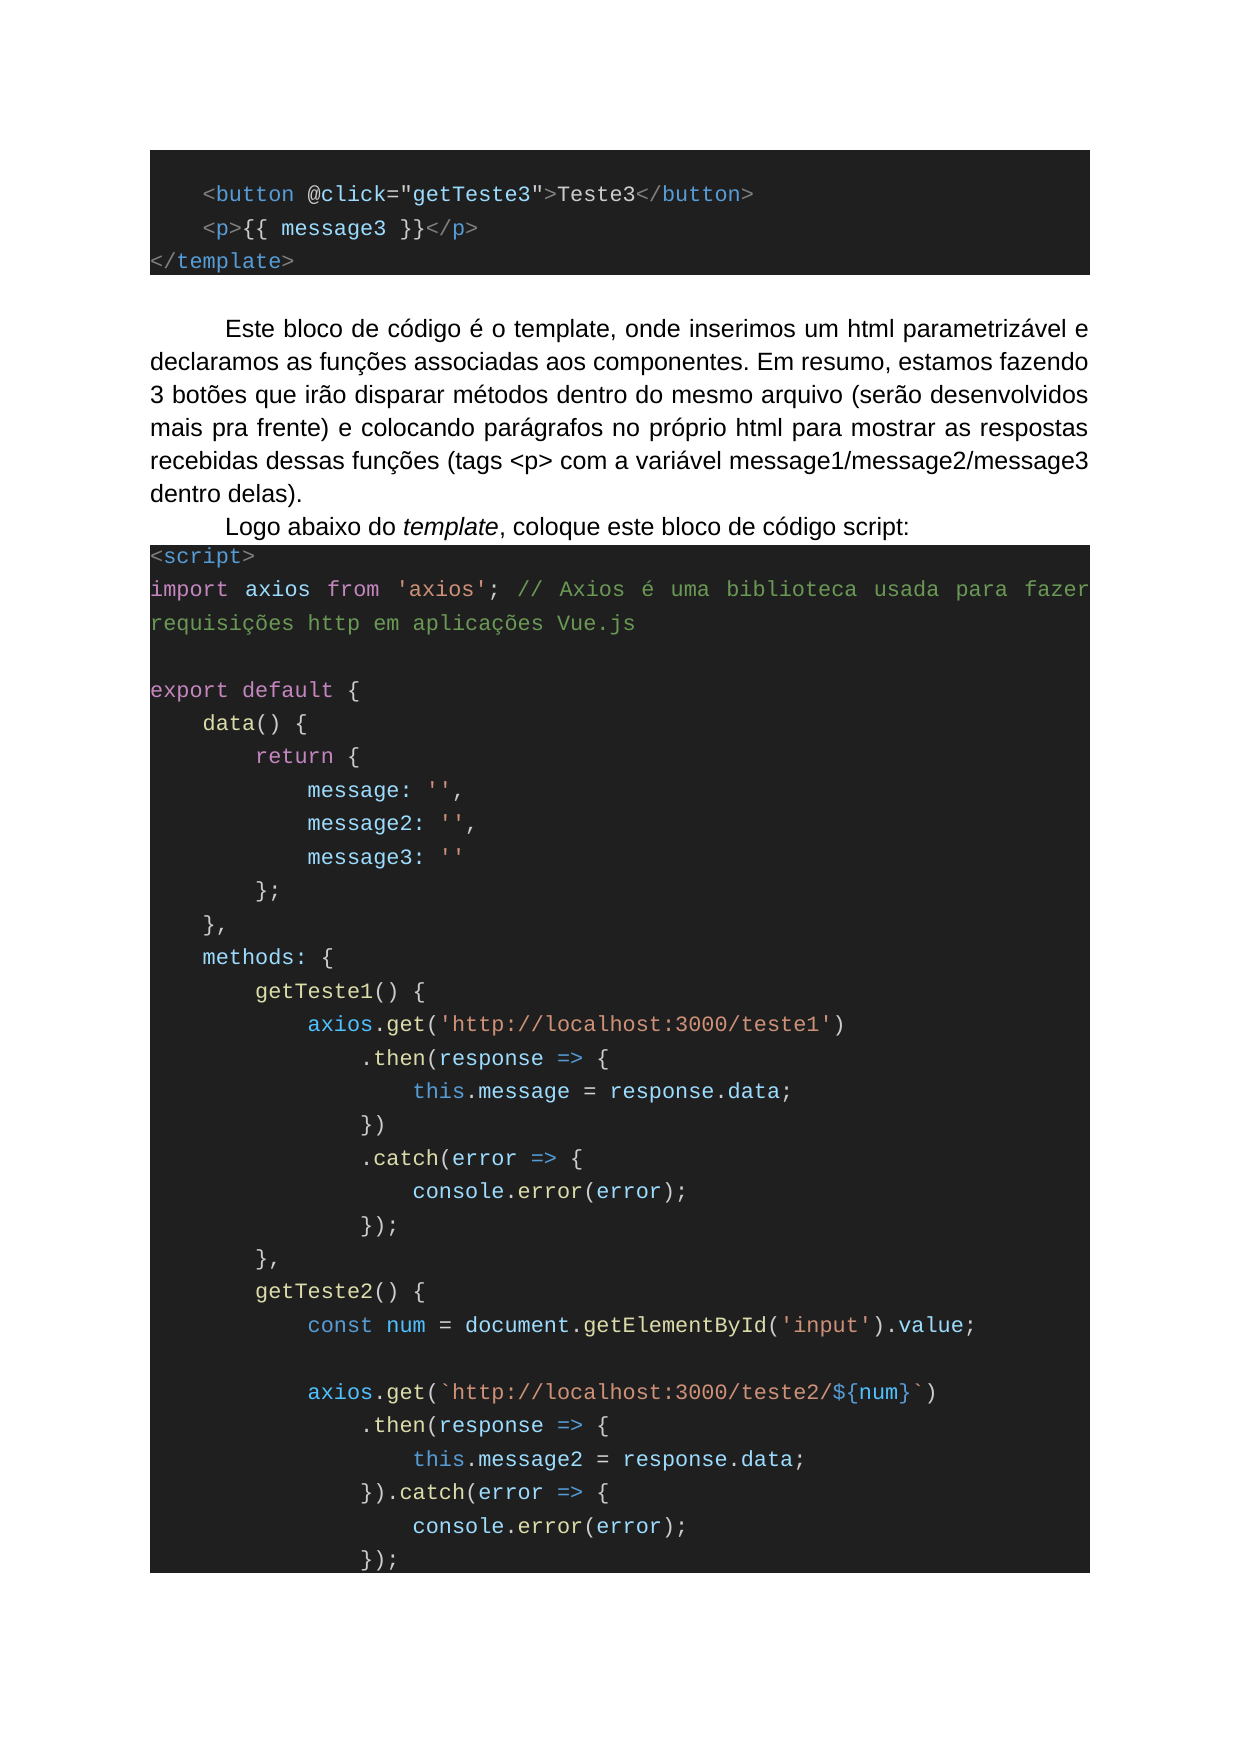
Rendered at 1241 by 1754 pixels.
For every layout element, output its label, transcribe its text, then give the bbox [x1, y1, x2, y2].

text console.error(error); [150, 1515, 1090, 1539]
text this.message2 = response.data; [150, 1448, 1090, 1473]
text message2: '', [150, 813, 1090, 837]
text .catch(error => { [150, 1147, 1090, 1172]
text .then(response => { [150, 1047, 1090, 1071]
text }, [150, 1247, 1090, 1272]
text data() { [150, 712, 1090, 737]
text getTeste1() { [150, 980, 1090, 1004]
text }); [150, 1214, 1090, 1239]
text }; [150, 879, 1090, 904]
text }, [150, 913, 1090, 938]
text return { [150, 746, 1090, 771]
text Este bloco de código é o template, onde inserimos um html parametrizável e declaramos as funções associadas aos componentes. Em resumo, estamos fazendo 3 botões que irão disparar métodos dentro do mesmo arquivo (serão desenvolvidos mais pra frente) e colocando parágrafos no próprio html para mostrar as respostas recebidas dessas funções (tags <p> com a variável message1/message2/message3 dentro delas). [150, 314, 1090, 508]
text }); [150, 1548, 1090, 1573]
text <button @click="getTeste3">Teste3</button> [150, 183, 1090, 208]
text console.error(error); [150, 1180, 1090, 1205]
text methods: { [150, 946, 1090, 971]
text const num = document.getElementById('input').value; [150, 1314, 1090, 1339]
text message3: '' [150, 846, 1090, 871]
text </template> [150, 250, 1090, 275]
text <script> [150, 545, 1090, 570]
text axios.get('http://localhost:3000/teste1') [150, 1013, 1090, 1038]
text message: '', [150, 779, 1090, 804]
text getTeste2() { [150, 1281, 1090, 1306]
text .then(response => { [150, 1414, 1090, 1439]
text <p>{{ message3 }}</p> [150, 217, 1090, 242]
text this.message = response.data; [150, 1080, 1090, 1105]
text import axios from 'axios'; // Axios é uma biblioteca usada para fazer requisições http em aplicações Vue.js [150, 578, 1090, 637]
text axios.get(`http://localhost:3000/teste2/${num}`) [150, 1381, 1090, 1406]
text }).catch(error => { [150, 1481, 1090, 1506]
text Logo abaixo do template, coloque este bloco de código script: [150, 512, 1090, 541]
text export default { [150, 679, 1090, 704]
text }) [150, 1113, 1090, 1138]
